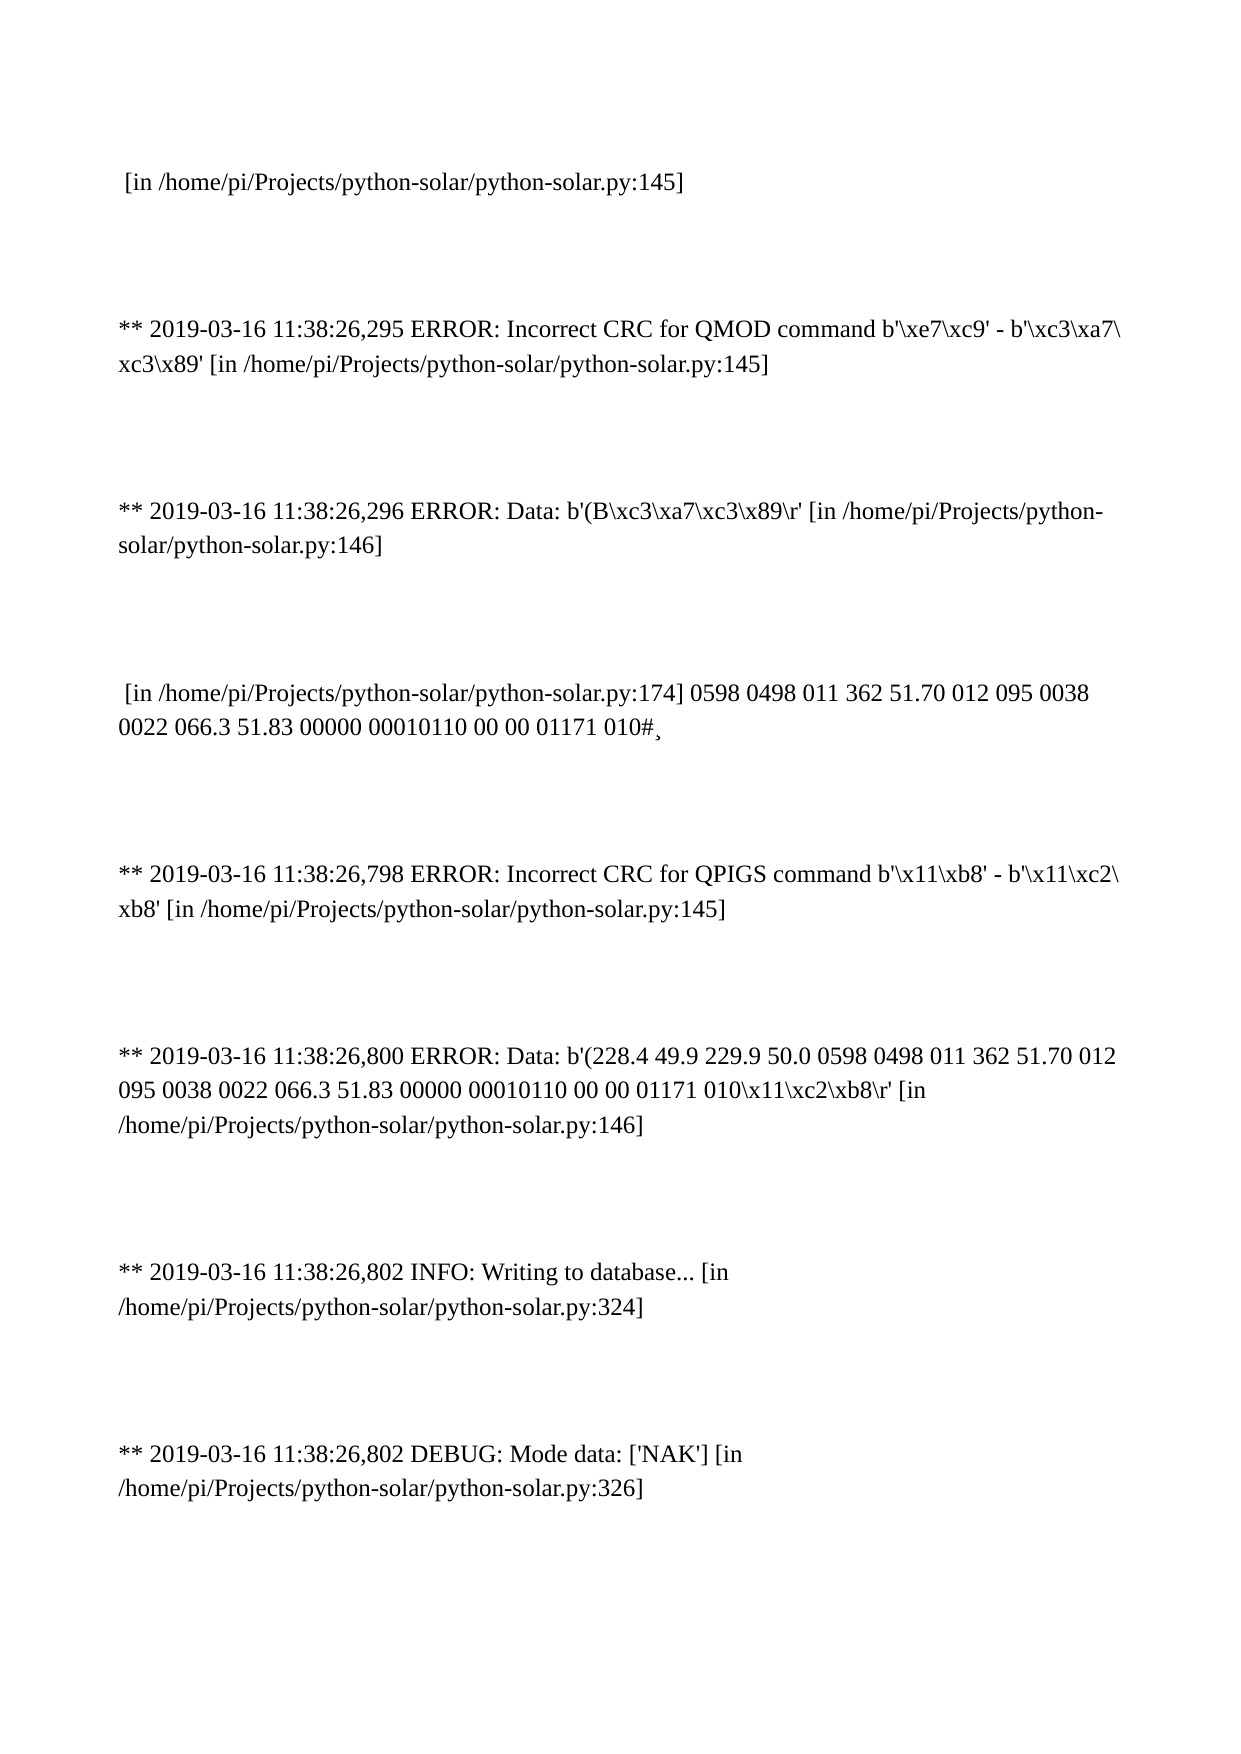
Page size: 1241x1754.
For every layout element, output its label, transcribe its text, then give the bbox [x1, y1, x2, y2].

text ** 2019-03-16 11:38:26,798 ERROR: Incorrect CRC for QPIGS command b'\x11\xb8' - b'\x11\xc2\xb8' [in /home/pi/Projects/python-solar/python-solar.py:145] [118, 859, 1122, 923]
text ** 2019-03-16 11:38:26,802 INFO: Writing to database... [in /home/pi/Projects/python-solar/python-solar.py:324] [118, 1257, 1122, 1320]
text [in /home/pi/Projects/python-solar/python-solar.py:145] [118, 167, 1122, 196]
text ** 2019-03-16 11:38:26,800 ERROR: Data: b'(228.4 49.9 229.9 50.0 0598 0498 011 362 51.70 012 095 0038 0022 066.3 51.83 00000 00010110 00 00 01171 010\x11\xc2\xb8\r' [in /home/pi/Projects/python-solar/python-solar.py:146] [118, 1041, 1122, 1139]
text ** 2019-03-16 11:38:26,802 DEBUG: Mode data: ['NAK'] [in /home/pi/Projects/python-solar/python-solar.py:326] [118, 1439, 1122, 1502]
text [in /home/pi/Projects/python-solar/python-solar.py:174] 0598 0498 011 362 51.70 012 095 0038 0022 066.3 51.83 00000 00010110 00 00 01171 010#¸ [118, 678, 1122, 741]
text ** 2019-03-16 11:38:26,296 ERROR: Data: b'(B\xc3\xa7\xc3\x89\r' [in /home/pi/Projects/python-solar/python-solar.py:146] [118, 496, 1122, 559]
text ** 2019-03-16 11:38:26,295 ERROR: Incorrect CRC for QMOD command b'\xe7\xc9' - b'\xc3\xa7\xc3\x89' [in /home/pi/Projects/python-solar/python-solar.py:145] [118, 314, 1122, 378]
